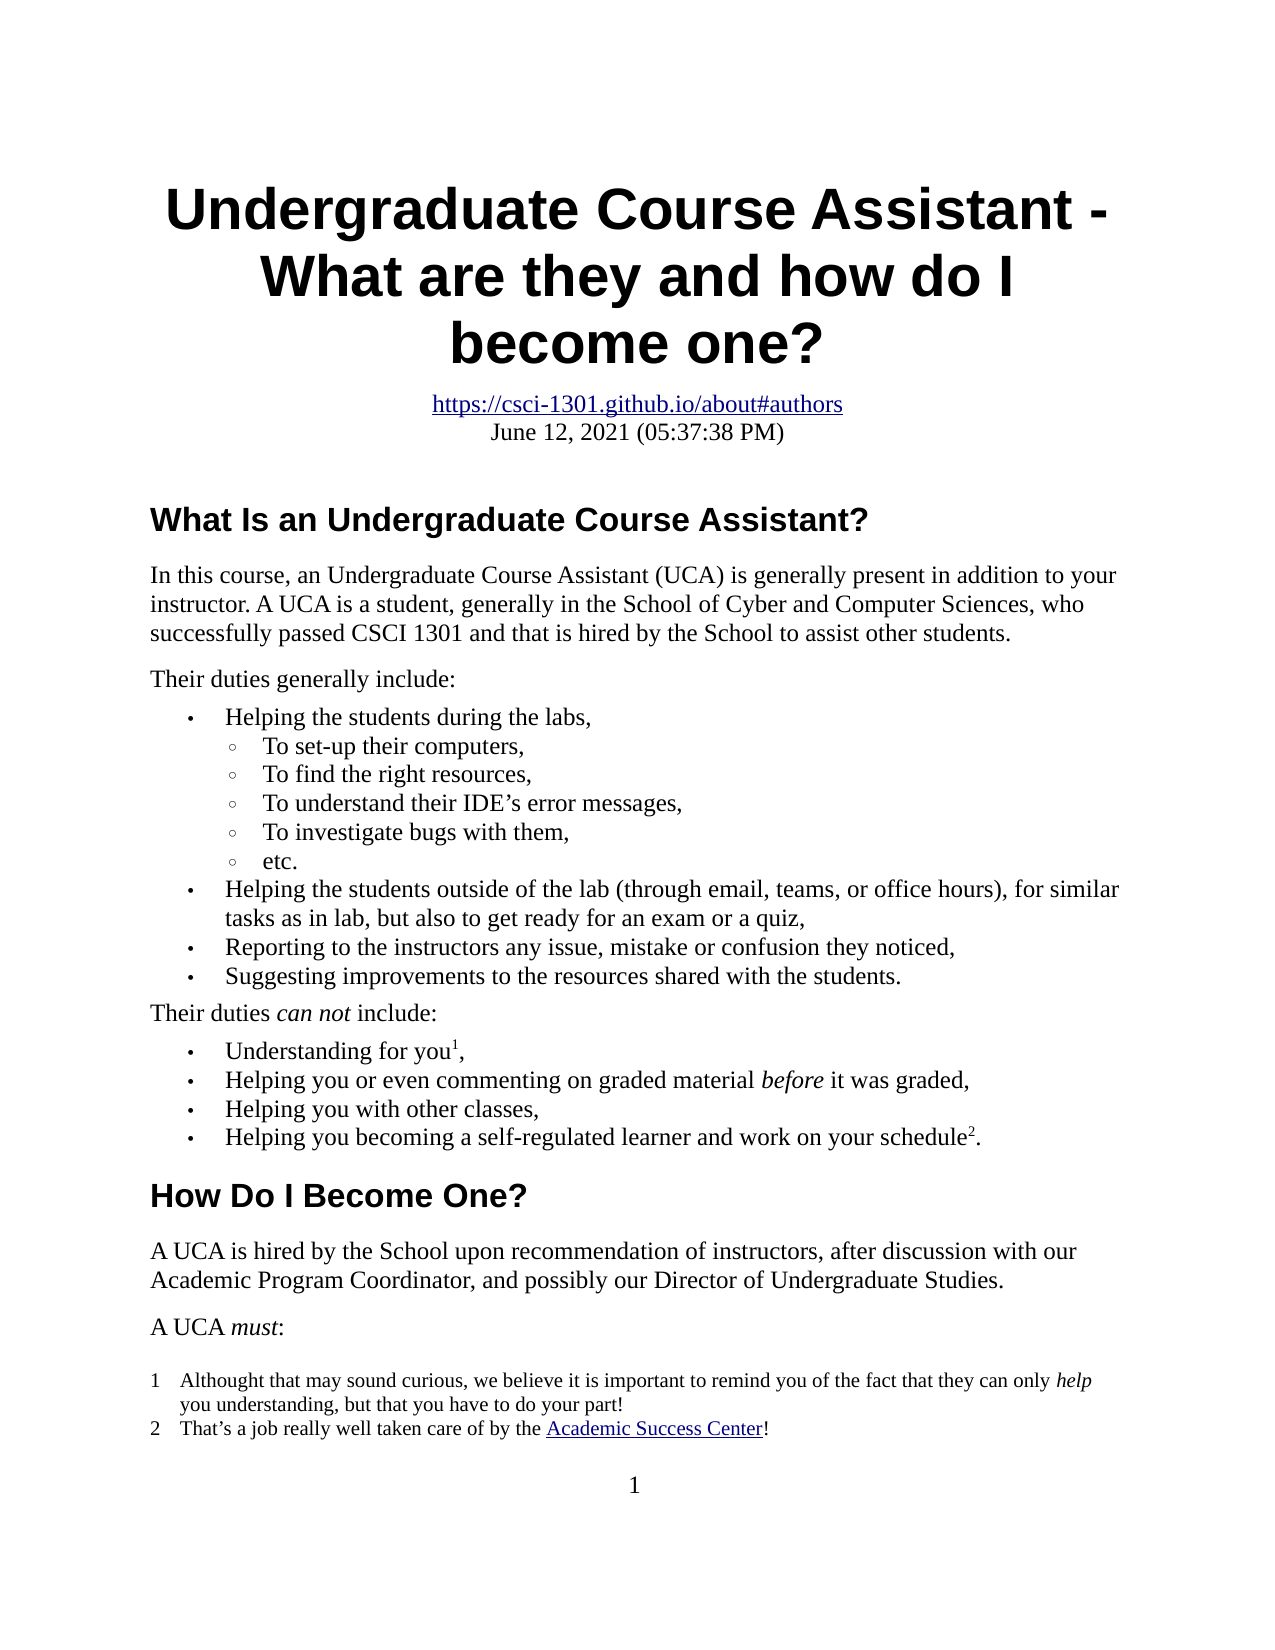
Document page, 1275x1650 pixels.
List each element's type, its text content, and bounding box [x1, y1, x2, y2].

list Suggesting improvements to the resources shared with the students. [187, 961, 1125, 989]
text In this course, an Undergraduate Course Assistant (UCA) is generally present in addition to your instructor. A UCA is a student, generally in the School of Cyber and Computer Sciences, who successfully passed CSCI 1301 and that is hired by the School to assist other students. [150, 560, 1125, 646]
list Althought that may sound curious, we believe it is important to remind you of the fact that they can only help you understanding, but that you have to do your part! [150, 1368, 1125, 1416]
list To understand their IDE’s error messages, [225, 788, 1125, 817]
text A UCA must: [150, 1312, 1125, 1340]
list Understanding for you, [187, 1036, 1125, 1065]
title Undergraduate Course Assistant - What are they and how do I become one? [150, 175, 1125, 376]
list Helping the students outside of the lab (through email, teams, or office hours), for similar tasks as in lab, but also to get ready for an exam or a quiz, [187, 874, 1125, 932]
list To investigate bugs with them, [225, 817, 1125, 846]
list To find the right resources, [225, 759, 1125, 788]
text A UCA is hired by the School upon recommendation of instructors, after discussion with our Academic Program Coordinator, and possibly our Director of Undergraduate Studies. [150, 1236, 1125, 1294]
list Helping you or even commenting on graded material before it was graded, [187, 1065, 1125, 1094]
text June 12, 2021 (05:37:38 PM) [150, 417, 1125, 446]
list etc. [225, 846, 1125, 874]
list Reporting to the instructors any issue, mistake or confusion they noticed, [187, 932, 1125, 961]
list Helping the students during the labs, [187, 702, 1125, 731]
list Helping you with other classes, [187, 1094, 1125, 1122]
subtitle What Is an Undergraduate Course Assistant? [150, 500, 1125, 539]
text Their duties generally include: [150, 664, 1125, 693]
list To set-up their computers, [225, 731, 1125, 759]
text https://csci-1301.github.io/about#authors [150, 389, 1125, 417]
subtitle How Do I Become One? [150, 1176, 1125, 1215]
list That’s a job really well taken care of by the Academic Success Center! [150, 1416, 1125, 1440]
list Helping you becoming a self-regulated learner and work on your schedule. [187, 1122, 1125, 1151]
text Their duties can not include: [150, 998, 1125, 1027]
